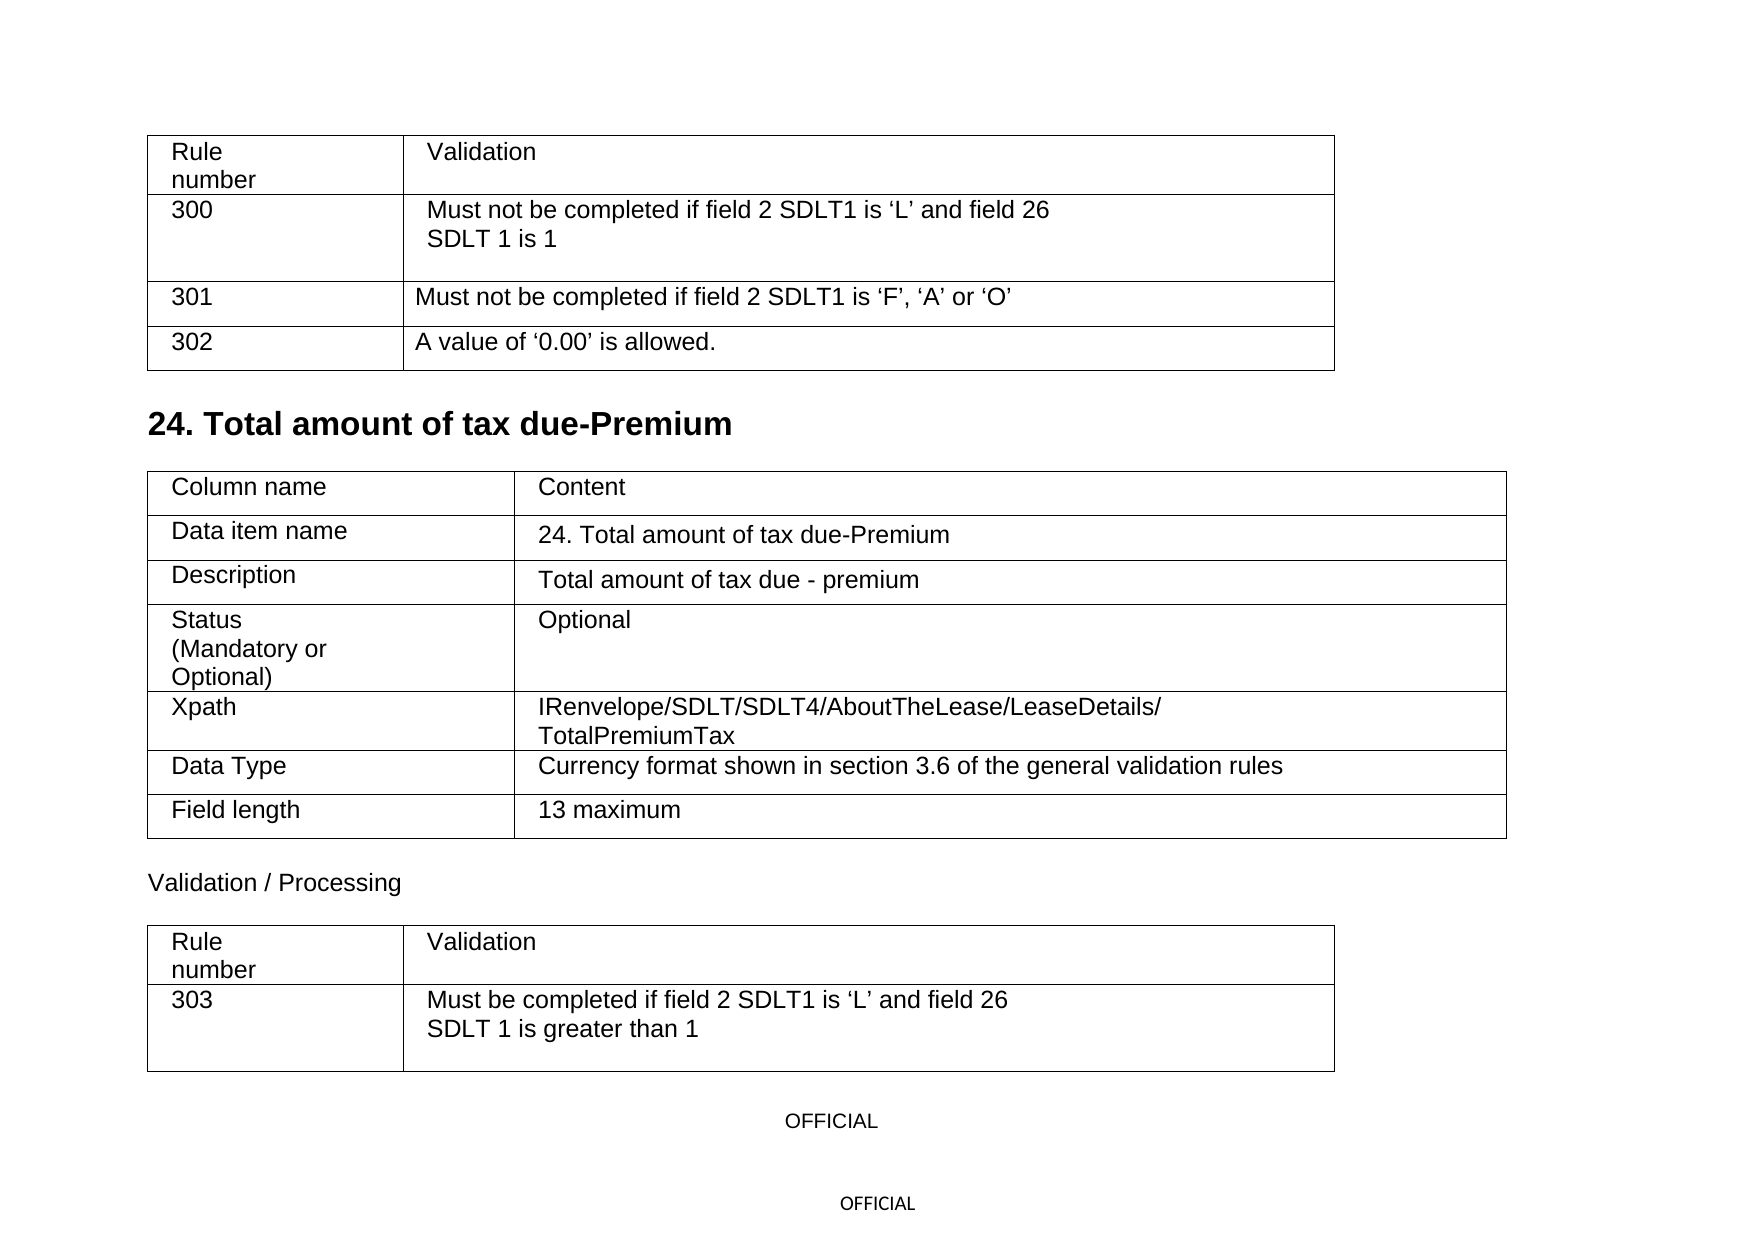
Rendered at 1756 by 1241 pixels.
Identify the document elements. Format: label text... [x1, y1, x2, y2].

table_cell 303 [148, 985, 403, 1071]
table_cell IRenvelope/SDLT/SDLT4/AboutTheLease/LeaseDetails/TotalPremiumTax [515, 692, 1506, 749]
table_cell 300 [148, 195, 403, 281]
table_cell Data item name [148, 516, 514, 559]
table_header Validation [404, 136, 1334, 194]
table_cell Description [148, 561, 514, 604]
table_cell 13 maximum [515, 795, 1506, 838]
table_header Rule number [148, 136, 403, 194]
table_cell Must be completed if field 2 SDLT1 is ‘L’ and field 26 SDLT 1 is greater than 1 [404, 985, 1334, 1071]
table_cell Status (Mandatory or Optional) [148, 605, 514, 691]
table_cell Field length [148, 795, 514, 838]
table_cell Must not be completed if field 2 SDLT1 is ‘F’, ‘A’ or ‘O’ [404, 282, 1334, 326]
table_header Rule number [148, 926, 403, 984]
table_cell Xpath [148, 692, 514, 749]
table_cell 24. Total amount of tax due-Premium [515, 516, 1506, 559]
table_cell 301 [148, 282, 403, 326]
text Validation / Processing [148, 868, 1515, 897]
table_cell Currency format shown in section 3.6 of the general validation rules [515, 751, 1506, 794]
subtitle 24. Total amount of tax due-Premium [148, 404, 1515, 442]
table_header Column name [148, 472, 514, 515]
table_header Content [515, 472, 1506, 515]
table_cell 302 [148, 327, 403, 370]
table_header Validation [404, 926, 1334, 984]
table_cell A value of ‘0.00’ is allowed. [404, 327, 1334, 370]
table_cell Data Type [148, 751, 514, 794]
table_cell Must not be completed if field 2 SDLT1 is ‘L’ and field 26 SDLT 1 is 1 [404, 195, 1334, 281]
table_cell Total amount of tax due - premium [515, 561, 1506, 604]
table_cell Optional [515, 605, 1506, 691]
